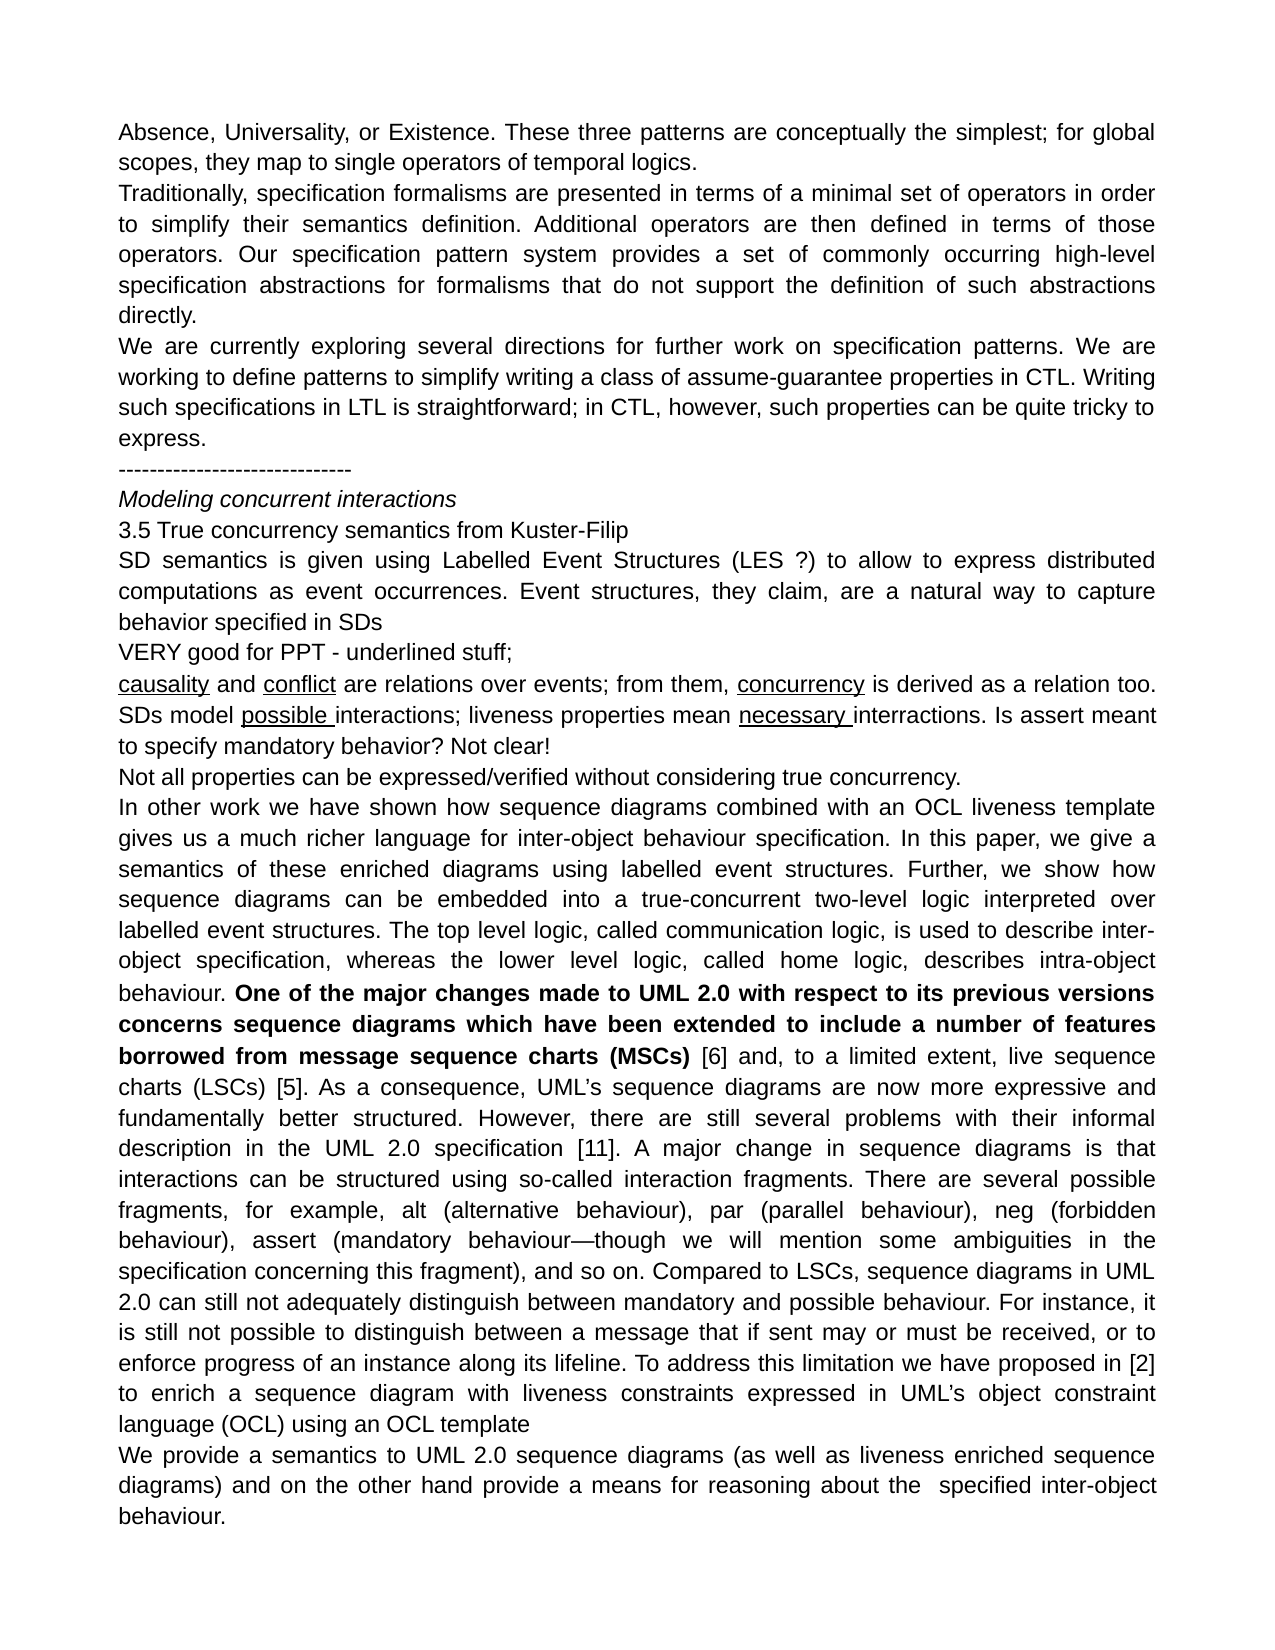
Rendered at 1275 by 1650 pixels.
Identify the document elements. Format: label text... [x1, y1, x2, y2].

text SD semantics is given using Labelled Event Structures (LES ?) to allow to express distributed computations as event occurrences. Event structures, they claim, are a natural way to capture behavior specified in SDs [118, 547, 1157, 635]
text Not all properties can be expressed/verified without considering true concurrency. [118, 763, 1157, 790]
text We are currently exploring several directions for further work on specification patterns. We are working to define patterns to simplify writing a class of assume-guarantee properties in CTL. Writing such specifications in LTL is straightforward; in CTL, however, such properties can be quite tricky to express. [118, 332, 1157, 451]
text In other work we have shown how sequence diagrams combined with an OCL liveness template gives us a much richer language for inter-object behaviour specification. In this paper, we give a semantics of these enriched diagrams using labelled event structures. Further, we show how sequence diagrams can be embedded into a true-concurrent two-level logic interpreted over labelled event structures. The top level logic, called communication logic, is used to describe inter-object specification, whereas the lower level logic, called home logic, describes intra-object behaviour. One of the major changes made to UML 2.0 with respect to its previous versions concerns sequence diagrams which have been extended to include a number of features borrowed from message sequence charts (MSCs) [6] and, to a limited extent, live sequence charts (LSCs) [5]. As a consequence, UML’s sequence diagrams are now more expressive and fundamentally better structured. However, there are still several problems with their informal description in the UML 2.0 specification [11]. A major change in sequence diagrams is that interactions can be structured using so-called interaction fragments. There are several possible fragments, for example, alt (alternative behaviour), par (parallel behaviour), neg (forbidden behaviour), assert (mandatory behaviour—though we will mention some ambiguities in the specification concerning this fragment), and so on. Compared to LSCs, sequence diagrams in UML 2.0 can still not adequately distinguish between mandatory and possible behaviour. For instance, it is still not possible to distinguish between a message that if sent may or must be received, or to enforce progress of an instance along its lifeline. To address this limitation we have proposed in [2] to enrich a sequence diagram with liveness constraints expressed in UML’s object constraint language (OCL) using an OCL template [118, 794, 1157, 1437]
text 3.5 True concurrency semantics from Kuster-Filip [118, 516, 1157, 543]
text causality and conflict are relations over events; from them, concurrency is derived as a relation too. SDs model possible interactions; liveness properties mean necessary interractions. Is assert meant to specify mandatory behavior? Not clear! [118, 669, 1157, 759]
text Traditionally, specification formalisms are presented in terms of a minimal set of operators in order to simplify their semantics definition. Additional operators are then defined in terms of those operators. Our specification pattern system provides a set of commonly occurring high-level specification abstractions for formalisms that do not support the definition of such abstractions directly. [118, 179, 1157, 329]
text Absence, Universality, or Existence. These three patterns are conceptually the simplest; for global scopes, they map to single operators of temporal logics. [118, 118, 1157, 176]
text Modeling concurrent interactions [118, 486, 1157, 512]
text VERY good for PPT - underlined stuff; [118, 639, 1157, 666]
text We provide a semantics to UML 2.0 sequence diagrams (as well as liveness enriched sequence diagrams) and on the other hand provide a means for reasoning about the specified inter-object behaviour. [118, 1441, 1157, 1529]
text ------------------------------ [118, 455, 1157, 482]
